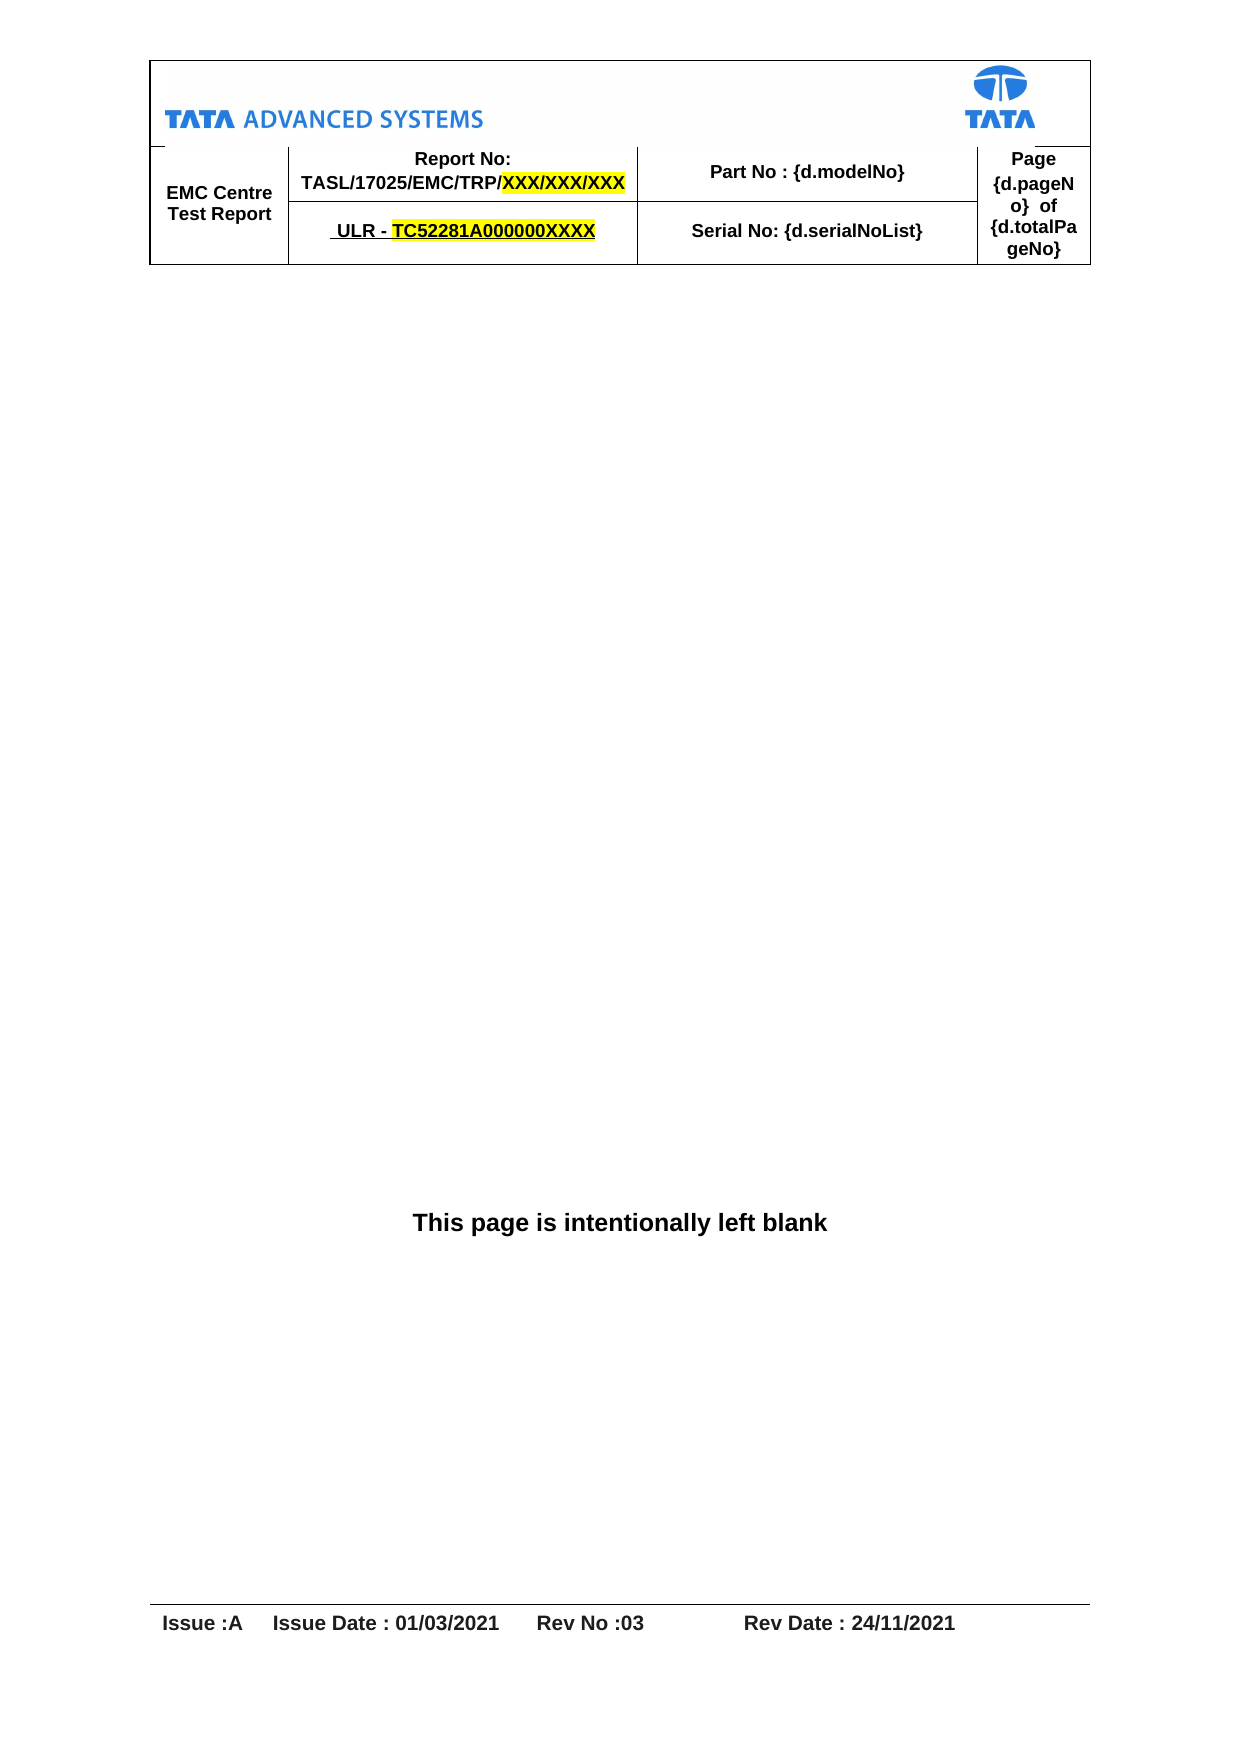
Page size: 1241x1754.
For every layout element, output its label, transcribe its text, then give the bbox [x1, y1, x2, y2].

title This page is intentionally left blank [150, 1208, 1090, 1237]
